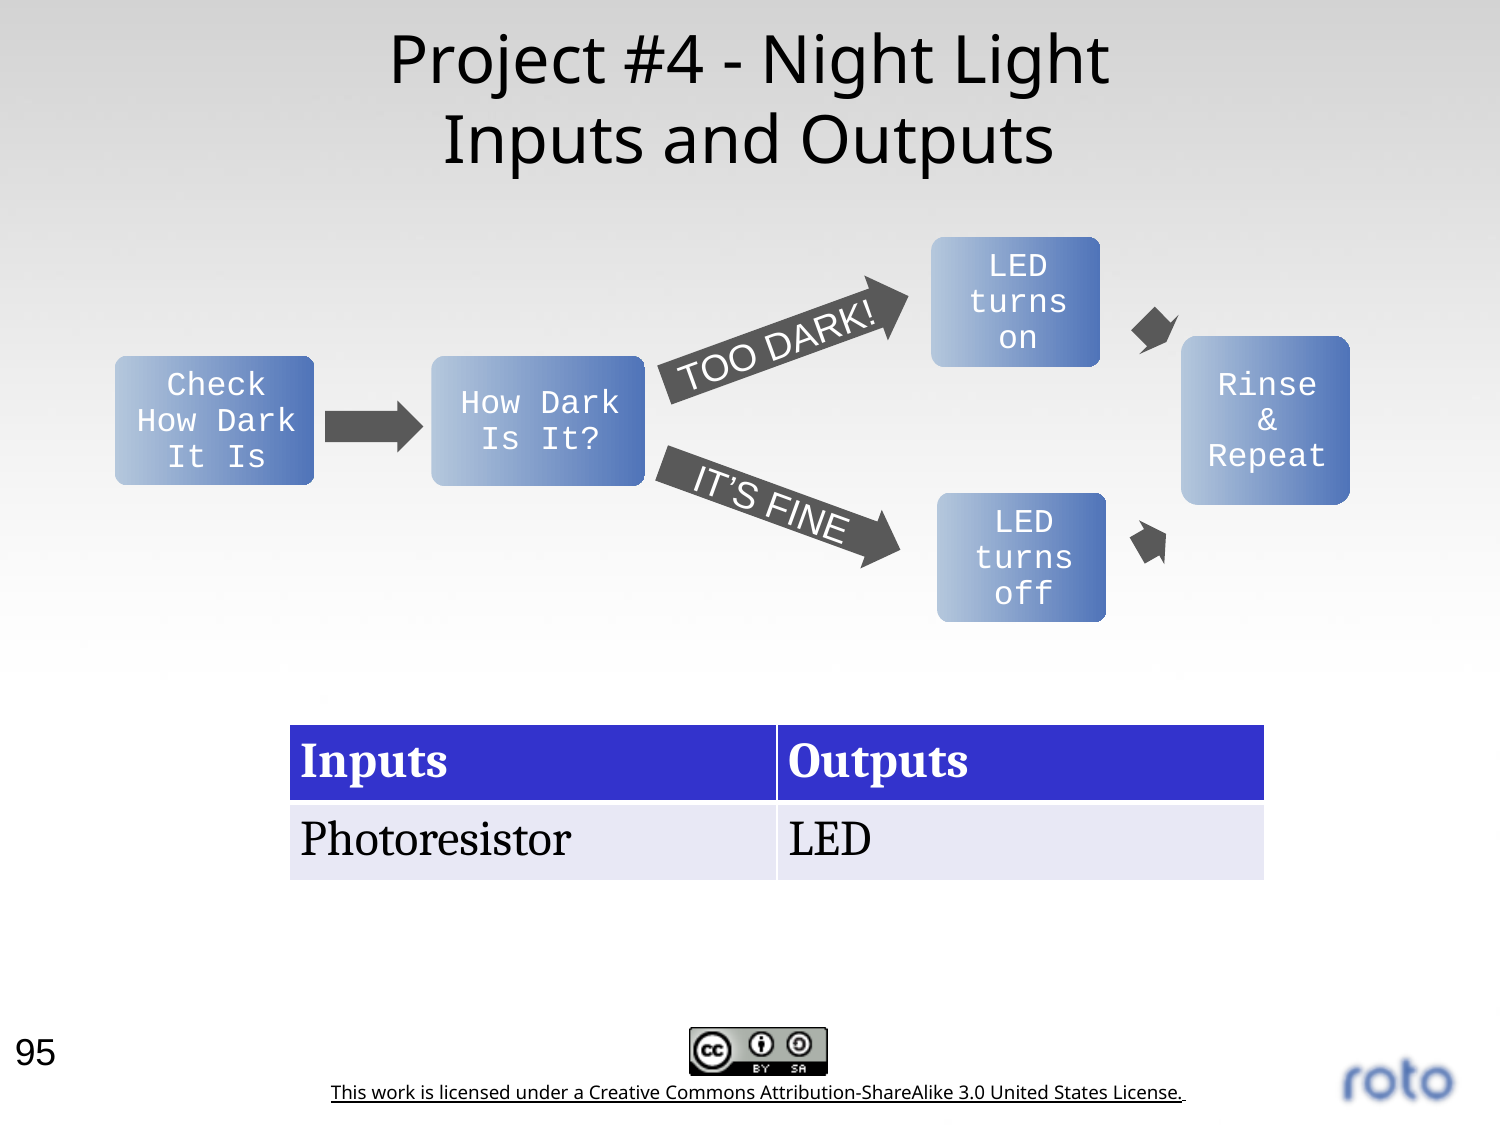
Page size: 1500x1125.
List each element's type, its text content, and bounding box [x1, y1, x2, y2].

text_box [325, 400, 424, 453]
text_box LED turns off [937, 492, 1107, 623]
text_box [1129, 520, 1167, 565]
picture [0, 0, 1500, 1125]
table_cell LED [778, 805, 1264, 880]
text_box [1131, 306, 1179, 355]
text_box LED turns on [931, 237, 1101, 367]
text_box TOO DARK! [657, 275, 909, 405]
table_header Outputs [778, 725, 1264, 800]
table_header Inputs [290, 725, 776, 800]
text_box Check How Dark It Is [114, 355, 315, 486]
text_box Rinse & Repeat [1180, 335, 1351, 505]
text_box How Dark Is It? [431, 356, 646, 486]
table_cell Photoresistor [290, 805, 776, 880]
text_box IT’S FINE [655, 445, 901, 569]
title Project #4 - Night Light Inputs and Outputs [112, 2, 1388, 190]
